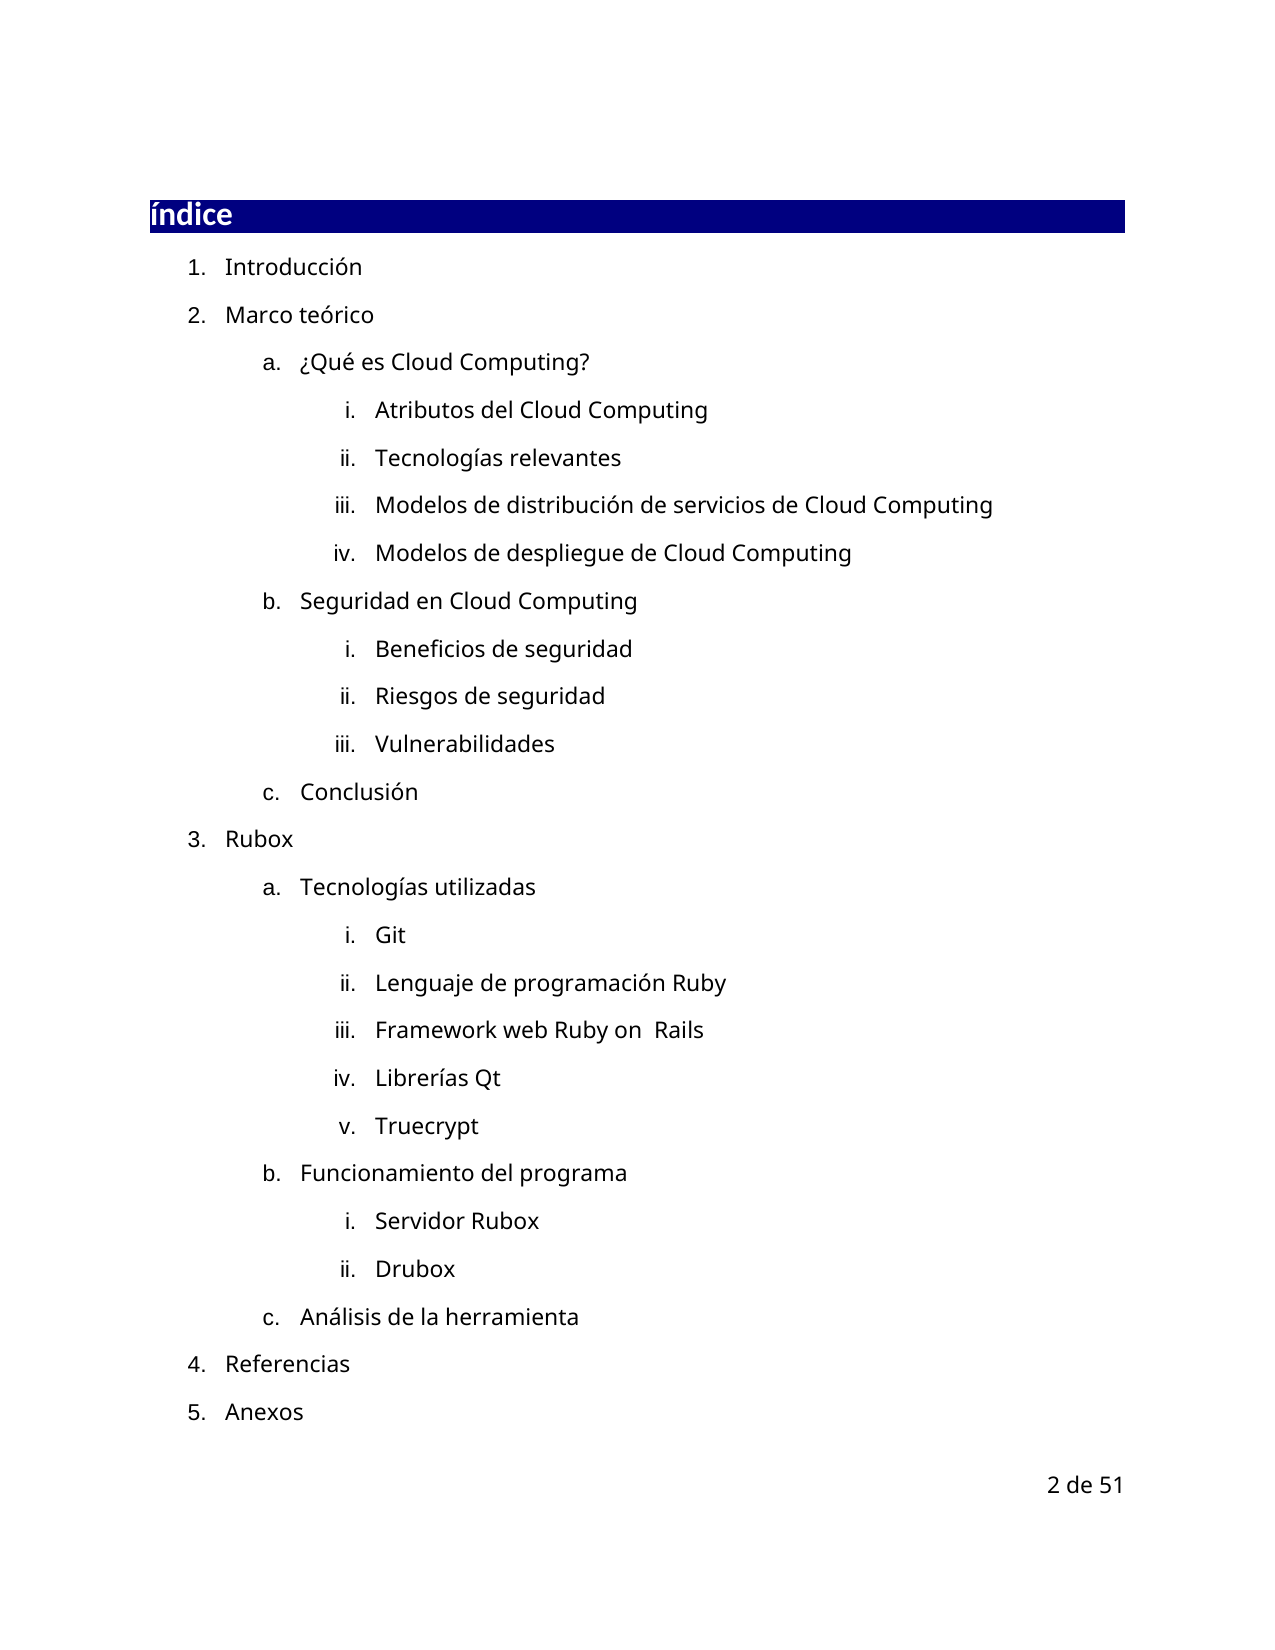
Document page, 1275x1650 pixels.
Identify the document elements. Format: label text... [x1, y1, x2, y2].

list Beneficios de seguridad [150, 632, 1125, 664]
list Atributos del Cloud Computing [150, 394, 1125, 425]
list ¿Qué es Cloud Computing? [262, 346, 1125, 377]
subtitle índice [150, 200, 1125, 233]
list Modelos de distribución de servicios de Cloud Computing [150, 489, 1125, 521]
list Drubox [150, 1253, 1125, 1284]
list Librerías Qt [150, 1062, 1125, 1093]
list Seguridad en Cloud Computing [262, 585, 1125, 616]
list Funcionamiento del programa [262, 1157, 1125, 1188]
list Vulnerabilidades [150, 728, 1125, 759]
list Modelos de despliegue de Cloud Computing [150, 537, 1125, 568]
list Truecrypt [150, 1109, 1125, 1141]
list Anexos [187, 1396, 1125, 1427]
list Riesgos de seguridad [150, 680, 1125, 711]
list Análisis de la herramienta [262, 1300, 1125, 1332]
list Tecnologías utilizadas [262, 871, 1125, 902]
list Git [150, 919, 1125, 950]
list Framework web Ruby on Rails [150, 1014, 1125, 1045]
list Referencias [187, 1348, 1125, 1379]
list Introducción [187, 251, 1125, 282]
list Tecnologías relevantes [150, 442, 1125, 473]
list Lenguaje de programación Ruby [150, 966, 1125, 998]
list Conclusión [262, 776, 1125, 807]
list Marco teórico [187, 298, 1125, 330]
list Rubox [187, 823, 1125, 854]
list Servidor Rubox [150, 1205, 1125, 1236]
